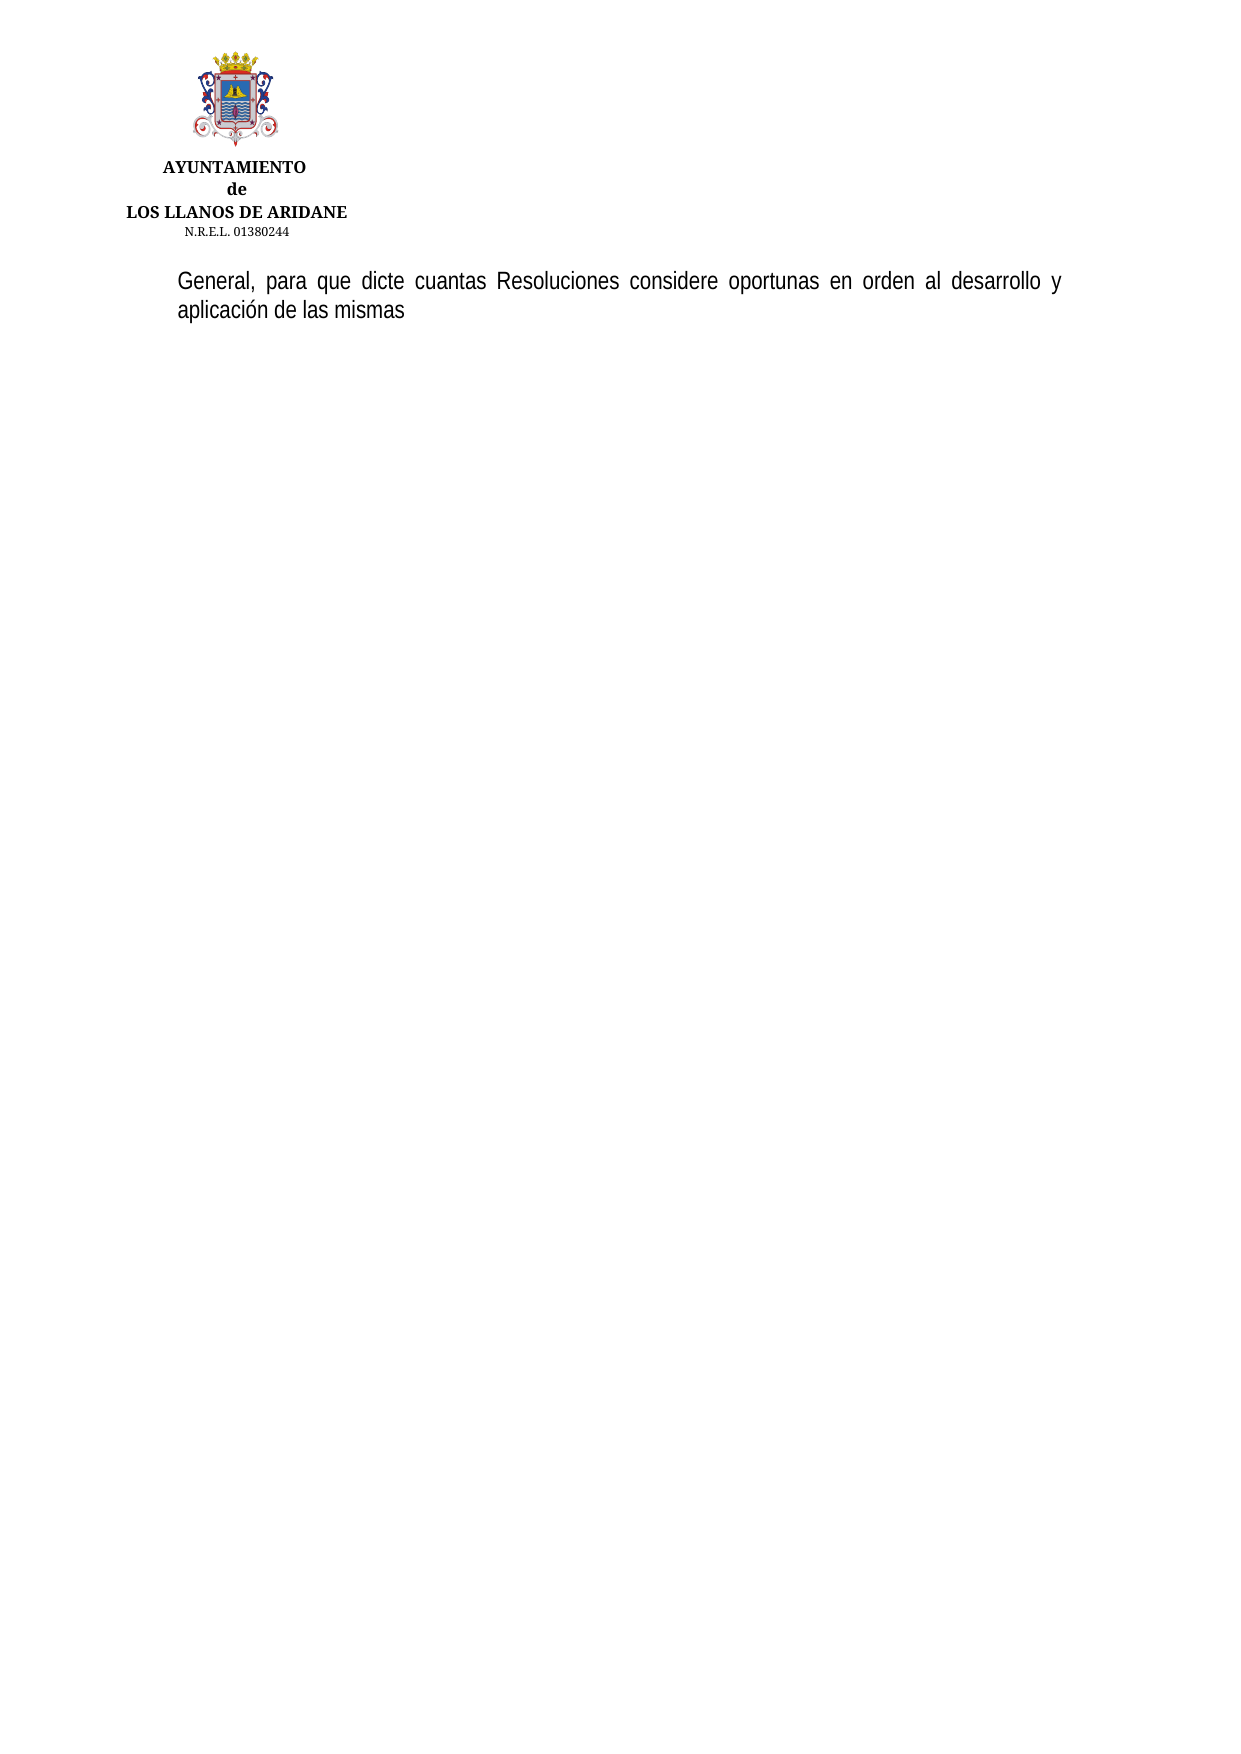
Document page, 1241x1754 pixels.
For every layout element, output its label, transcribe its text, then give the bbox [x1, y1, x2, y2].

text General, para que dicte cuantas Resoluciones considere oportunas en orden al desarrollo y aplicación de las mismas [177, 266, 1063, 323]
